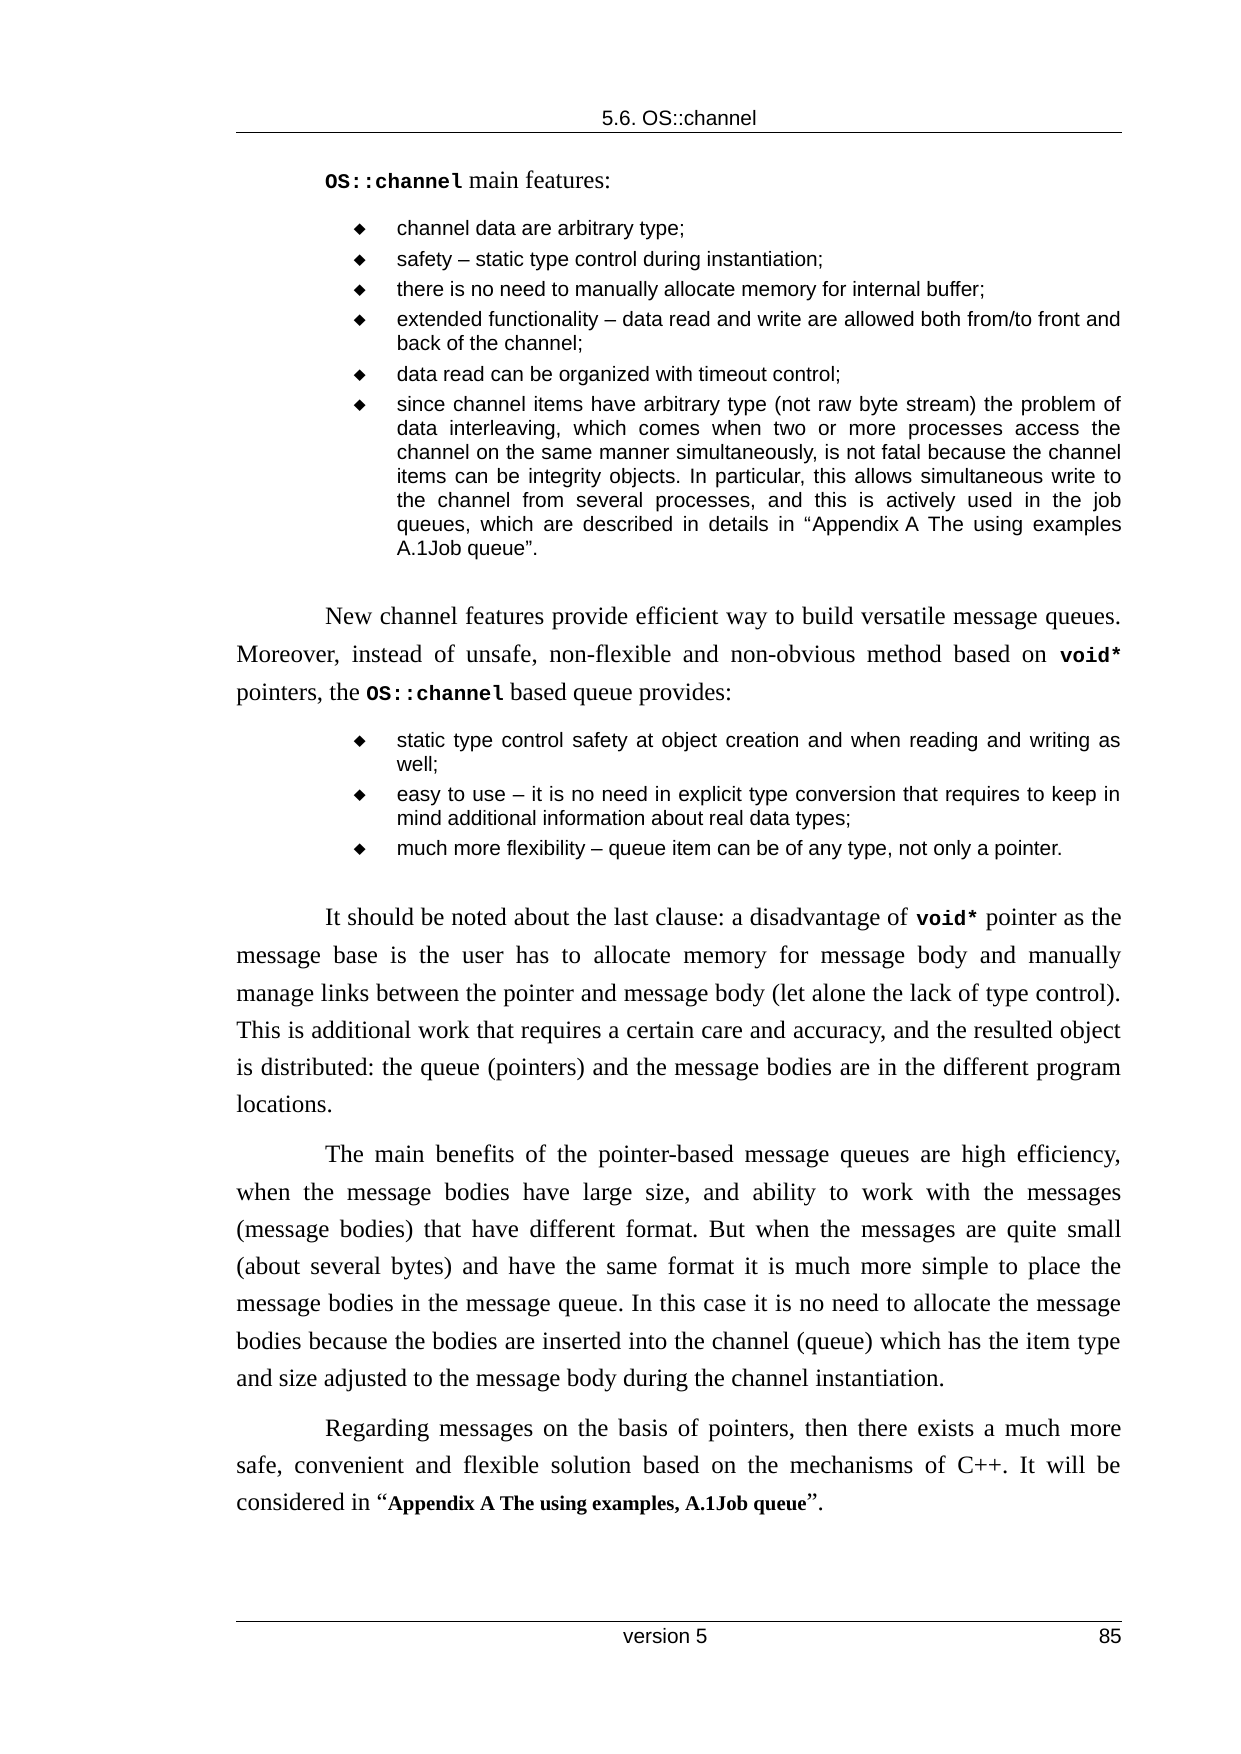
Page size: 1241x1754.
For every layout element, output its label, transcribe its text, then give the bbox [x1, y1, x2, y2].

text OS::channel main features: [236, 165, 1122, 195]
list channel data are arbitrary type; [354, 216, 1122, 240]
list there is no need to manually allocate memory for internal buffer; [354, 277, 1122, 301]
list safety – static type control during instantiation; [354, 246, 1122, 271]
list extended functionality – data read and write are allowed both from/to front and back of the channel; [354, 307, 1122, 355]
text New channel features provide efficient way to build versatile message queues. Moreover, instead of unsafe, non-flexible and non-obvious method based on void* pointers, the OS::channel based queue provides: [236, 601, 1122, 706]
text Regarding messages on the basis of pointers, then there exists a much more safe, convenient and flexible solution based on the mechanisms of C++. It will be considered in “Appendix A​ The using examples, A.1Job queue”. [236, 1413, 1122, 1516]
list data read can be organized with timeout control; [354, 361, 1122, 385]
text It should be noted about the last clause: a disadvantage of void* pointer as the message base is the user has to allocate memory for message body and manually manage links between the pointer and message body (let alone the lack of type control). This is additional work that requires a certain care and accuracy, and the resulted object is distributed: the queue (pointers) and the message bodies are in the different program locations. [236, 902, 1122, 1118]
list much more flexibility – queue item can be of any type, not only a pointer. [354, 836, 1122, 860]
list easy to use – it is no need in explicit type conversion that requires to keep in mind additional information about real data types; [354, 782, 1122, 830]
list static type control safety at object creation and when reading and writing as well; [354, 728, 1122, 776]
text The main benefits of the pointer-based message queues are high efficiency, when the message bodies have large size, and ability to work with the messages (message bodies) that have different format. But when the messages are quite small (about several bytes) and have the same format it is much more simple to place the message bodies in the message queue. In this case it is no need to allocate the message bodies because the bodies are inserted into the channel (queue) which has the item type and size adjusted to the message body during the channel instantiation. [236, 1139, 1122, 1392]
list since channel items have arbitrary type (not raw byte stream) the problem of data interleaving, which comes when two or more processes access the channel on the same manner simultaneously, is not fatal because the channel items can be integrity objects. In particular, this allows simultaneous write to the channel from several processes, and this is actively used in the job queues, which are described in details in “Appendix A​ The using examples A.1Job queue”. [354, 392, 1122, 559]
